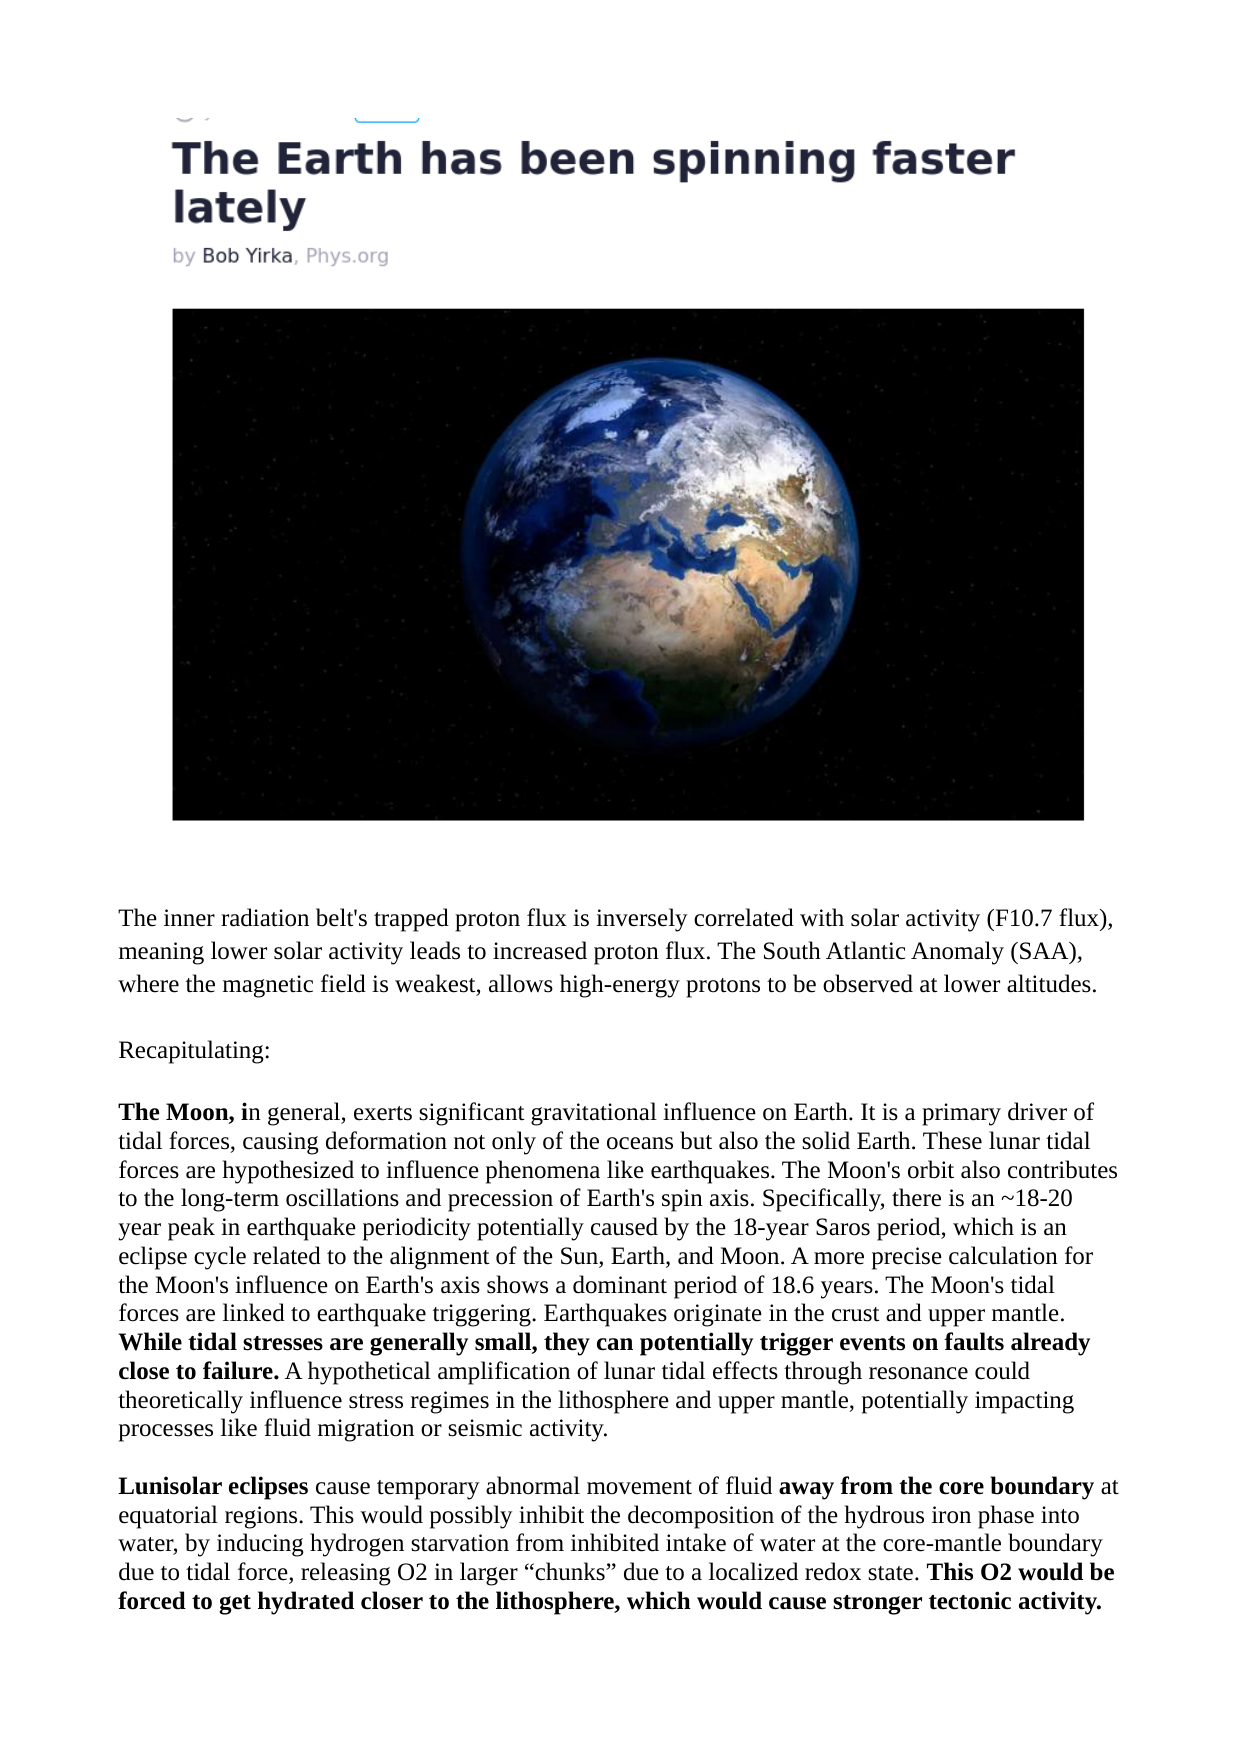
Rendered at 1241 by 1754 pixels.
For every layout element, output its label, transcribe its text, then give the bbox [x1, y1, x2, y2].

text Recapitulating: [118, 1036, 1122, 1064]
text Lunisolar eclipses cause temporary abnormal movement of fluid away from the core boundary at equatorial regions. This would possibly inhibit the decomposition of the hydrous iron phase into water, by inducing hydrogen starvation from inhibited intake of water at the core-mantle boundary due to tidal force, releasing O2 in larger “chunks” due to a localized redox state. This O2 would be forced to get hydrated closer to the lithosphere, which would cause stronger tectonic activity. [118, 1471, 1122, 1615]
text The inner radiation belt's trapped proton flux is inversely correlated with solar activity (F10.7 flux), meaning lower solar activity leads to increased proton flux. The South Atlantic Anomaly (SAA), where the magnetic field is weakest, allows high-energy protons to be observed at lower altitudes. [118, 903, 1122, 998]
text The Moon, in general, exerts significant gravitational influence on Earth. It is a primary driver of tidal forces, causing deformation not only of the oceans but also the solid Earth. These lunar tidal forces are hypothesized to influence phenomena like earthquakes. The Moon's orbit also contributes to the long-term oscillations and precession of Earth's spin axis. Specifically, there is an ~18-20 year peak in earthquake periodicity potentially caused by the 18-year Saros period, which is an eclipse cycle related to the alignment of the Sun, Earth, and Moon. A more precise calculation for the Moon's influence on Earth's axis shows a dominant period of 18.6 years. The Moon's tidal forces are linked to earthquake triggering. Earthquakes originate in the crust and upper mantle. While tidal stresses are generally small, they can potentially trigger events on faults already close to failure. A hypothetical amplification of lunar tidal effects through resonance could theoretically influence stress regimes in the lithosphere and upper mantle, potentially impacting processes like fluid migration or seismic activity. [118, 1097, 1122, 1442]
picture [118, 118, 1123, 834]
